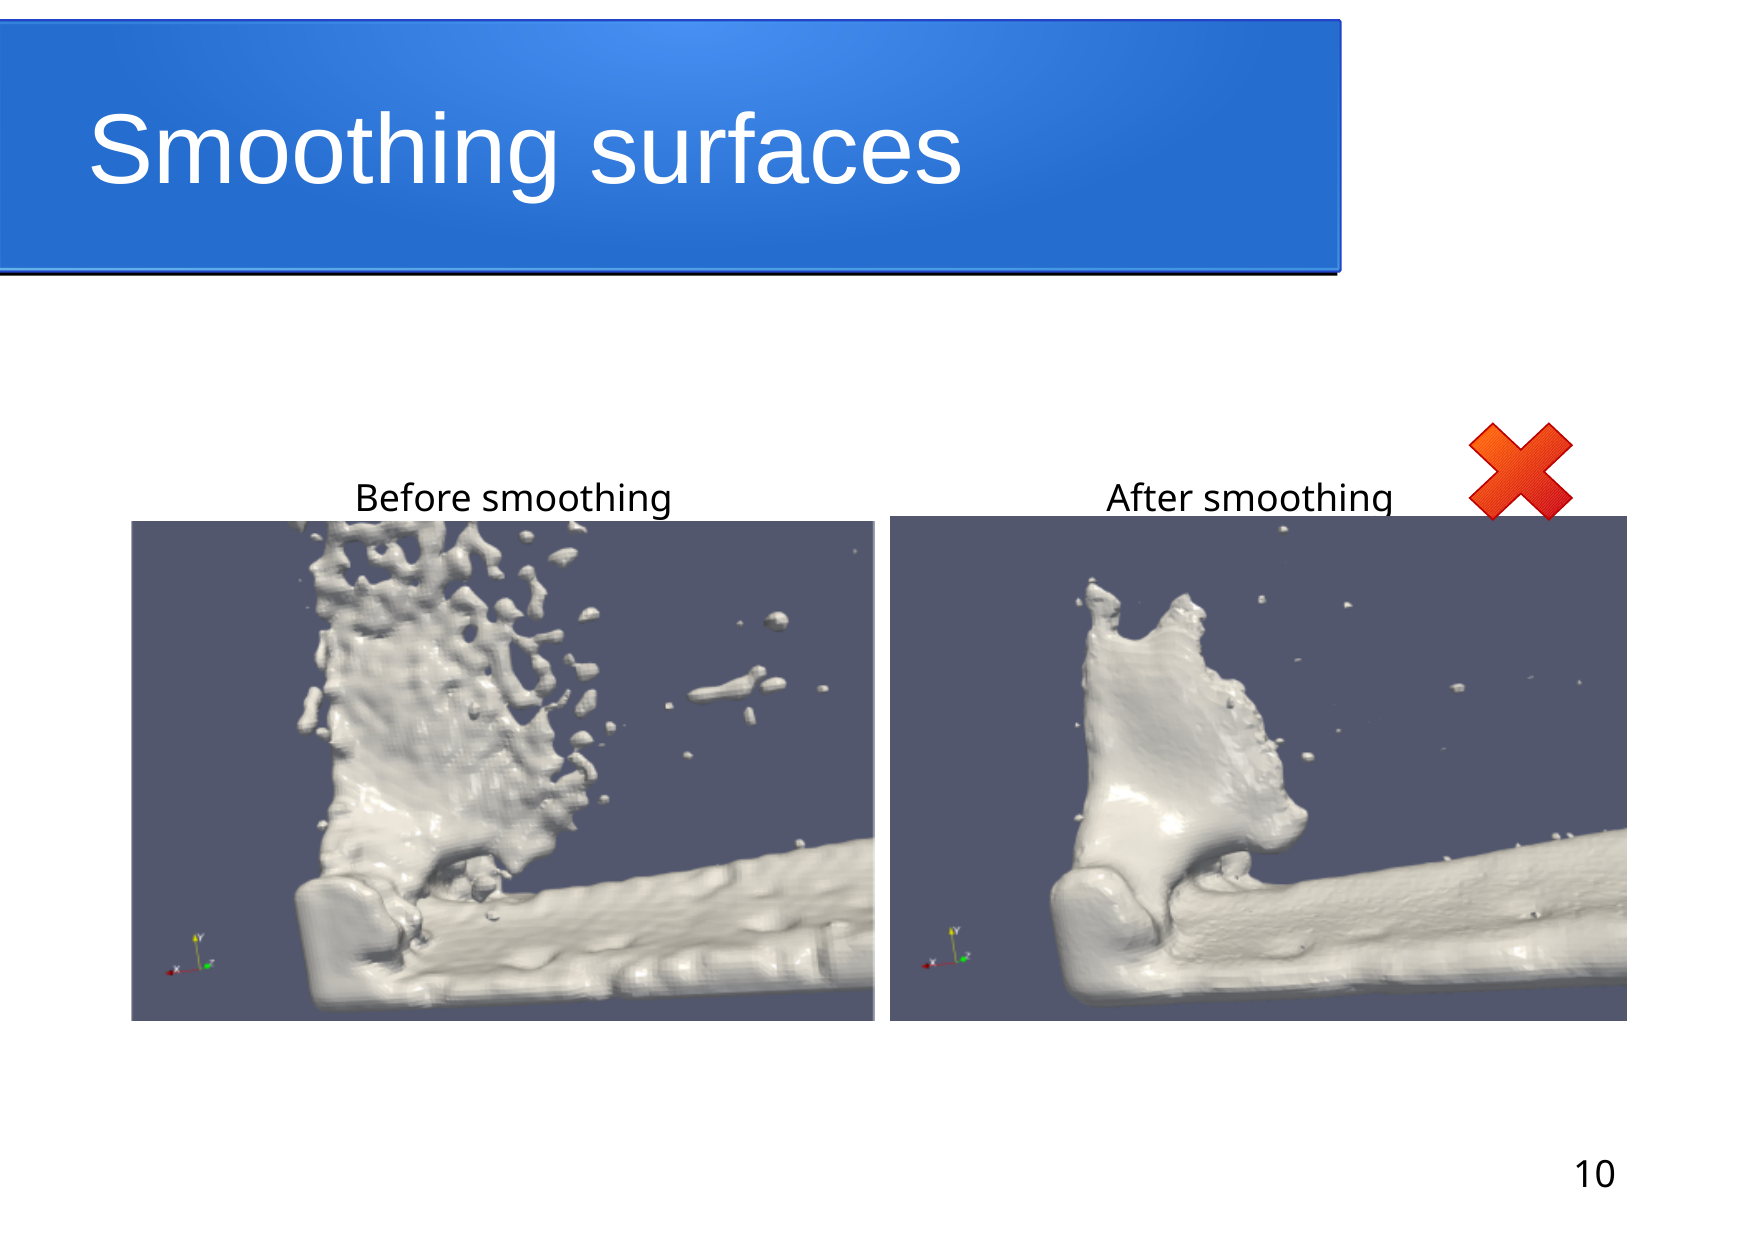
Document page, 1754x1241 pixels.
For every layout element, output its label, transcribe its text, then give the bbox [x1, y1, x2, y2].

text_box [1558, 1140, 1754, 1224]
title Smoothing surfaces [87, 47, 1309, 252]
picture [890, 387, 1627, 1021]
text_box Before smoothing [339, 464, 745, 521]
text_box After smoothing [1091, 464, 1431, 516]
picture [130, 521, 875, 1021]
